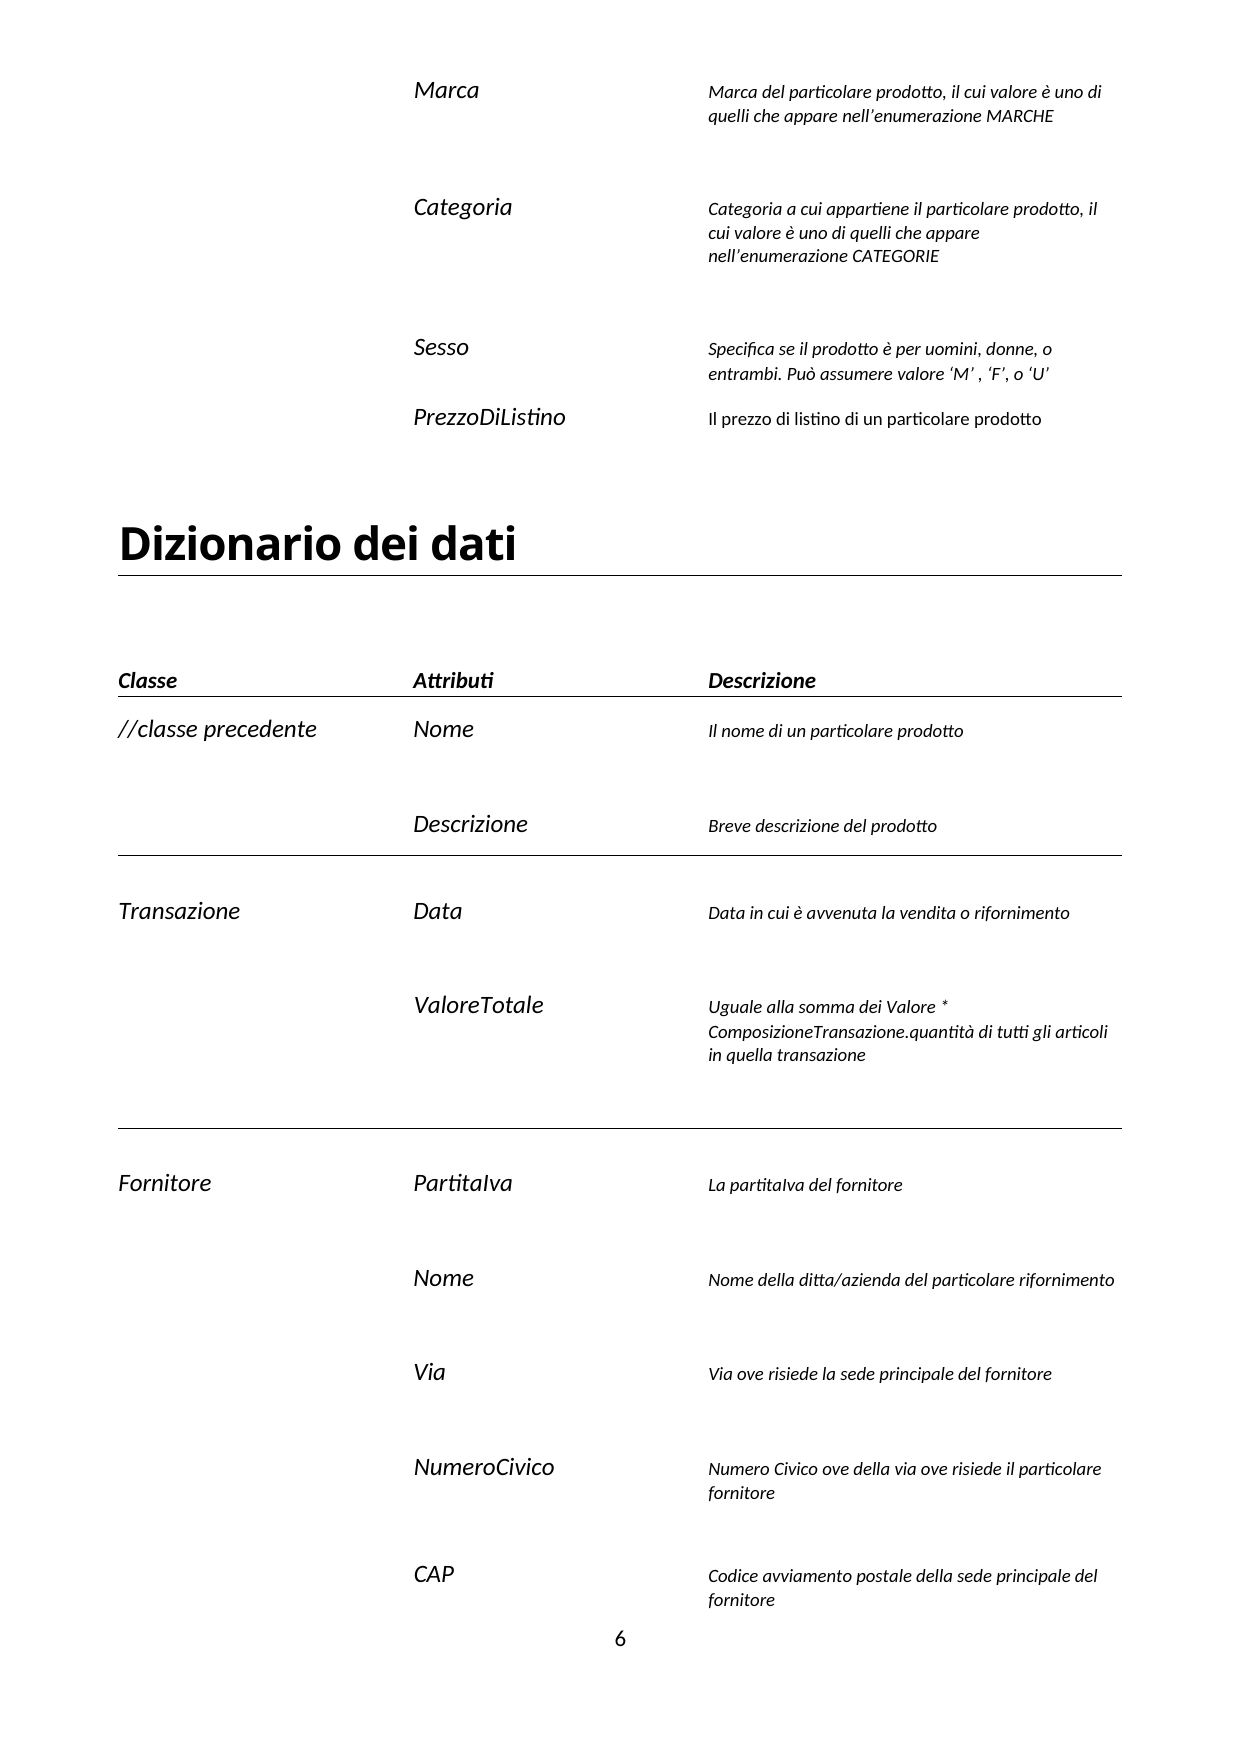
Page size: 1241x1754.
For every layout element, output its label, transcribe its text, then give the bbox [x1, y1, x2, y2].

text CAP Codice avviamento postale della sede principale del fornitore [413, 1558, 1122, 1611]
text //classe precedente Nome Il nome di un particolare prodotto [118, 714, 1122, 744]
text ValoreTotale Uguale alla somma dei Valore * ComposizioneTransazione.quantità di tutti gli articoli in quella transazione [413, 990, 1122, 1066]
text Nome Nome della ditta/azienda del particolare rifornimento [118, 1262, 1122, 1292]
text Sesso Specifica se il prodotto è per uomini, donne, o entrambi. Può assumere valore ‘M’ , ‘F’, o ‘U’ [413, 331, 1122, 385]
text Via Via ove risiede la sede principale del fornitore [118, 1356, 1122, 1387]
text Categoria Categoria a cui appartiene il particolare prodotto, il cui valore è uno di quelli che appare nell’enumerazione CATEGORIE [413, 191, 1122, 267]
text Classe Attributi Descrizione [118, 666, 1122, 696]
text Transazione Data Data in cui è avvenuta la vendita o rifornimento [118, 895, 1122, 926]
title Dizionario dei dati [118, 511, 1122, 575]
text PrezzoDiListino Il prezzo di listino di un particolare prodotto [339, 401, 1122, 432]
text Descrizione Breve descrizione del prodotto [118, 808, 1122, 838]
text NumeroCivico Numero Civico ove della via ove risiede il particolare fornitore [413, 1451, 1122, 1504]
text Marca Marca del particolare prodotto, il cui valore è uno di quelli che appare nell’enumerazione MARCHE [413, 74, 1122, 127]
text Fornitore PartitaIva La partitaIva del fornitore [118, 1167, 1122, 1198]
